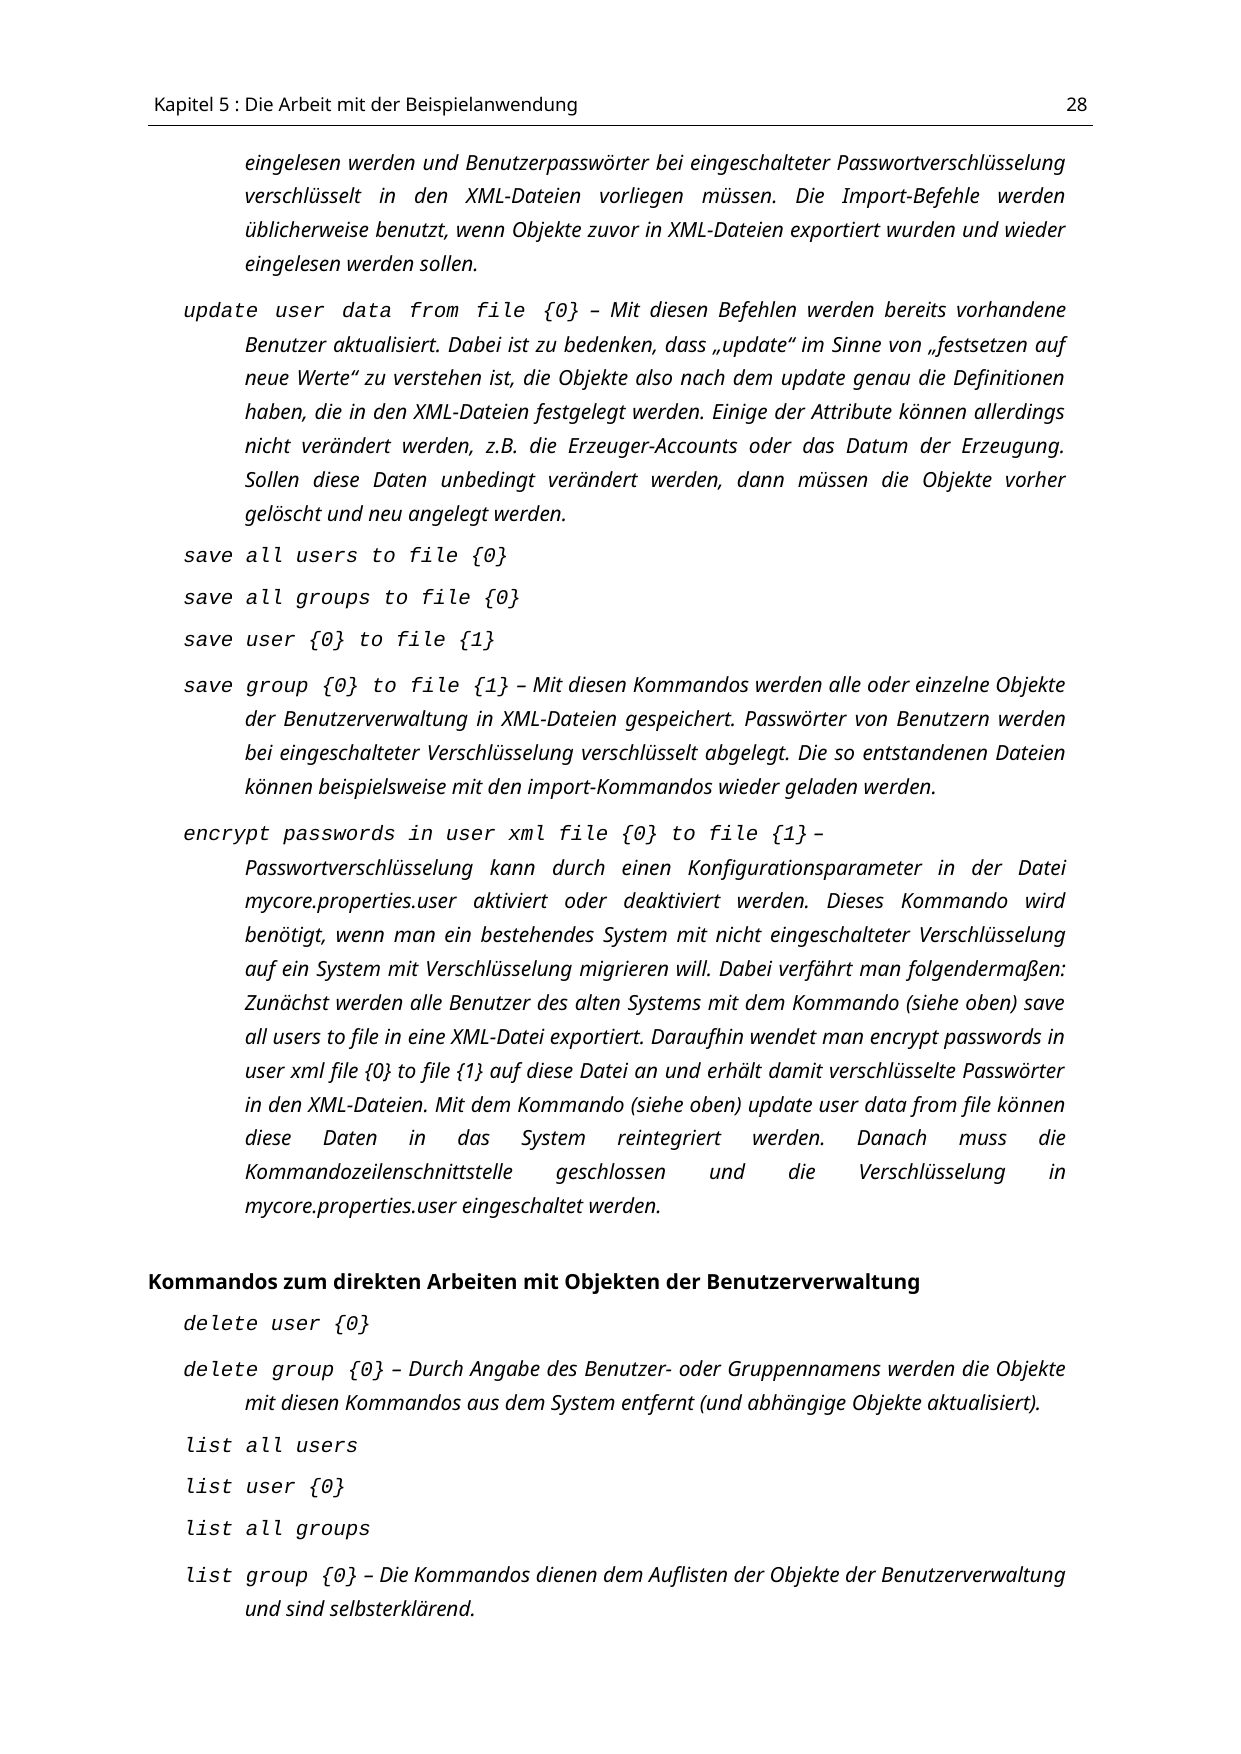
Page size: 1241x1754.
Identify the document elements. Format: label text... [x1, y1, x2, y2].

list eingelesen werden und Benutzerpasswörter bei eingeschalteter Passwortverschlüsselung verschlüsselt in den XML-Dateien vorliegen müssen. Die Import-Befehle werden üblicherweise benutzt, wenn Objekte zuvor in XML-Dateien exportiert wurden und wieder eingelesen werden sollen. [183, 148, 1069, 277]
list save group {0} to file {1} – Mit diesen Kommandos werden alle oder einzelne Objekte der Benutzerverwaltung in XML-Dateien gespeichert. Passwörter von Benutzern werden bei eingeschalteter Verschlüsselung verschlüsselt abgelegt. Die so entstandenen Dateien können beispielsweise mit den import-Kommandos wieder geladen werden. [183, 670, 1069, 800]
list delete user {0} [183, 1313, 1069, 1336]
list save all users to file {0} [183, 545, 1069, 569]
list list all users [183, 1435, 1069, 1458]
list delete group {0} – Durch Angabe des Benutzer- oder Gruppennamens werden die Objekte mit diesen Kommandos aus dem System entfernt (und abhängige Objekte aktualisiert). [183, 1354, 1069, 1417]
list list group {0} – Die Kommandos dienen dem Auflisten der Objekte der Benutzerverwaltung und sind selbsterklärend. [183, 1560, 1069, 1622]
list list user {0} [183, 1477, 1069, 1500]
list list all groups [183, 1518, 1069, 1542]
list encrypt passwords in user xml file {0} to file {1} – Passwortverschlüsselung kann durch einen Konfigurationsparameter in der Datei mycore.properties.user aktiviert oder deaktiviert werden. Dieses Kommando wird benötigt, wenn man ein bestehendes System mit nicht eingeschalteter Verschlüsselung auf ein System mit Verschlüsselung migrieren will. Dabei verfährt man folgendermaßen: Zunächst werden alle Benutzer des alten Systems mit dem Kommando (siehe oben) save all users to file in eine XML-Datei exportiert. Daraufhin wendet man encrypt passwords in user xml file {0} to file {1} auf diese Datei an und erhält damit verschlüsselte Passwörter in den XML-Dateien. Mit dem Kommando (siehe oben) update user data from file können diese Daten in das System reintegriert werden. Danach muss die Kommandozeilenschnittstelle geschlossen und die Verschlüsselung in mycore.properties.user eingeschaltet werden. [183, 818, 1069, 1219]
list update user data from file {0} – Mit diesen Befehlen werden bereits vorhandene Benutzer aktualisiert. Dabei ist zu bedenken, dass „update“ im Sinne von „festsetzen auf neue Werte“ zu verstehen ist, die Objekte also nach dem update genau die Definitionen haben, die in den XML-Dateien festgelegt werden. Einige der Attribute können allerdings nicht verändert werden, z.B. die Erzeuger-Accounts oder das Datum der Erzeugung. Sollen diese Daten unbedingt verändert werden, dann müssen die Objekte vorher gelöscht und neu angelegt werden. [183, 296, 1069, 527]
subtitle Kommandos zum direkten Arbeiten mit Objekten der Benutzerverwaltung [148, 1267, 1092, 1295]
list save all groups to file {0} [183, 587, 1069, 611]
list save user {0} to file {1} [183, 629, 1069, 652]
